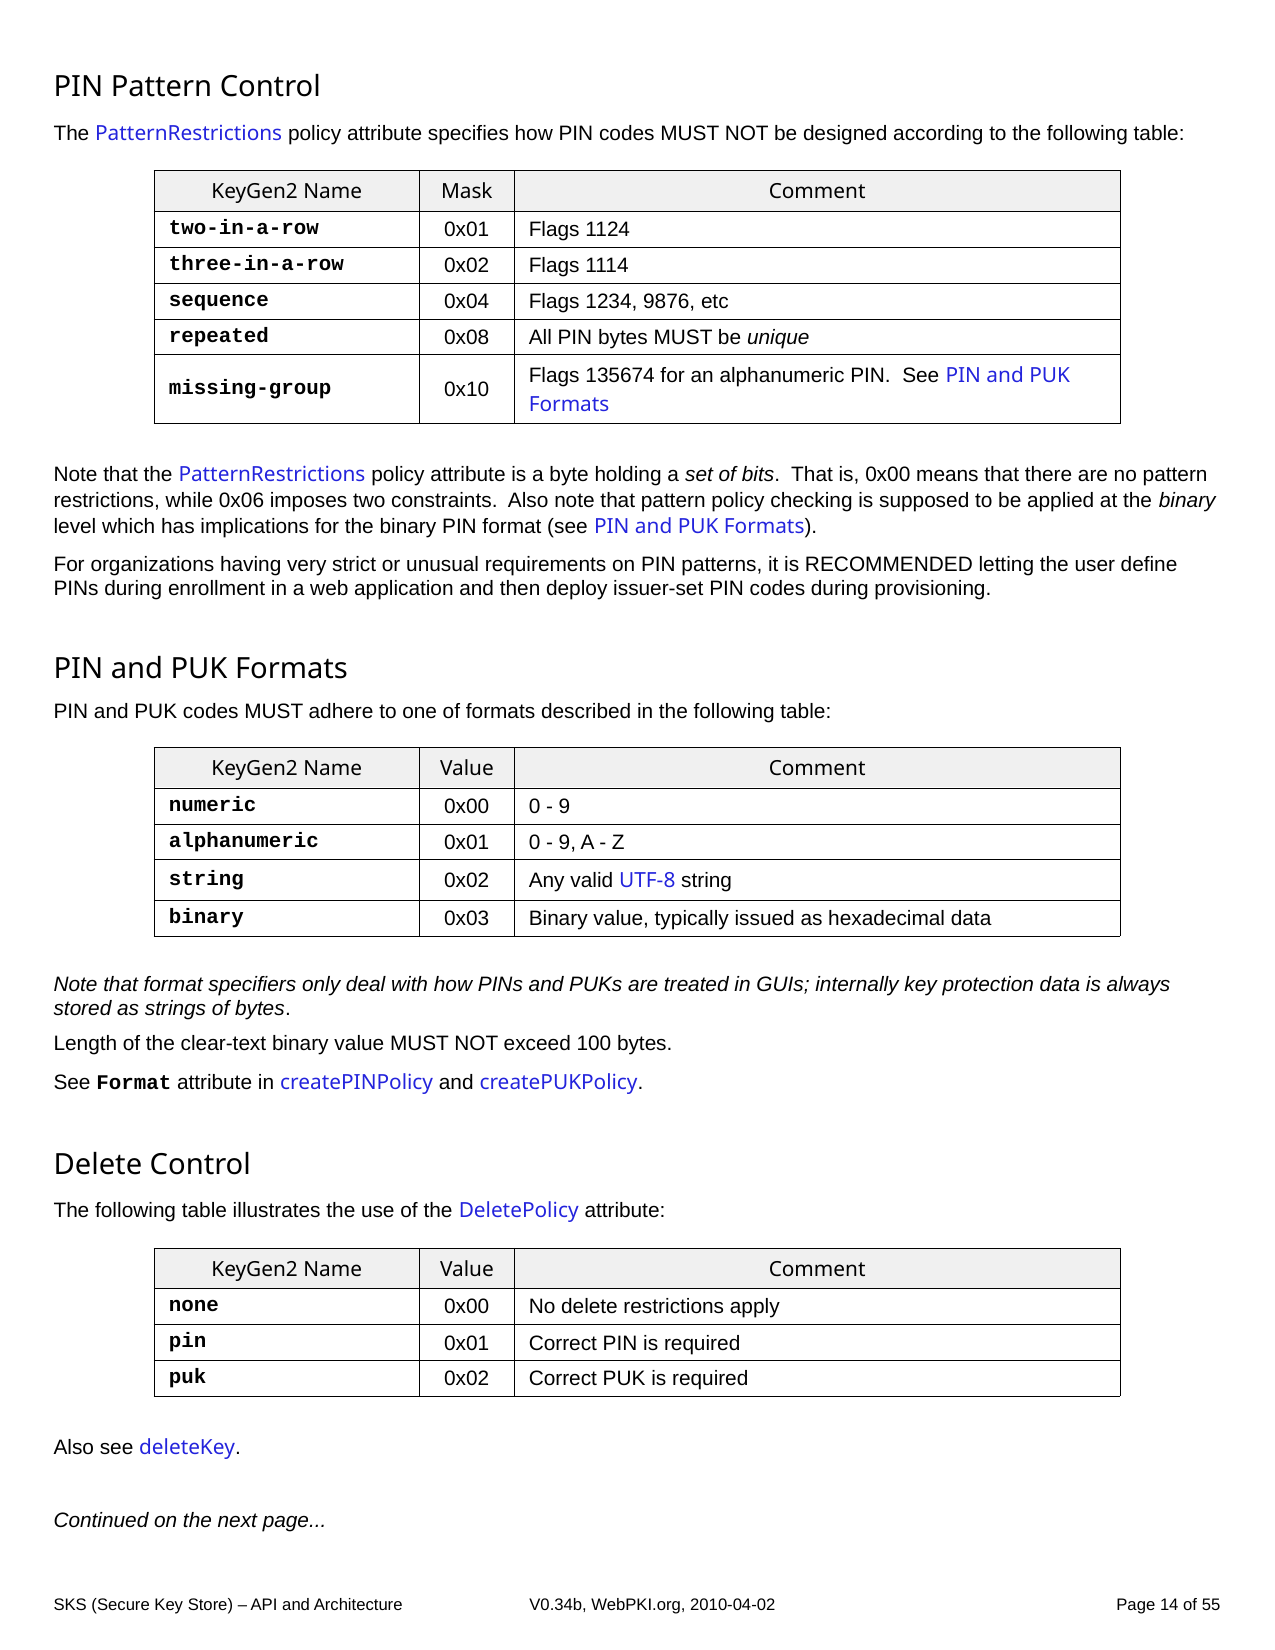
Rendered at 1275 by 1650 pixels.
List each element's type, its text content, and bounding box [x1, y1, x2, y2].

table_header Comment [515, 748, 1120, 787]
table_header Value [420, 1249, 514, 1288]
table_header KeyGen2 Name [155, 171, 419, 211]
table_cell 0 - 9, A - Z [515, 825, 1120, 859]
text The following table illustrates the use of the DeletePolicy attribute: [53, 1196, 1221, 1224]
table_cell 0x02 [420, 248, 514, 282]
text Length of the clear-text binary value MUST NOT exceed 100 bytes. [53, 1031, 1221, 1055]
table_cell Correct PUK is required [515, 1361, 1120, 1396]
table_cell Correct PIN is required [515, 1325, 1120, 1360]
table_cell 0x01 [420, 212, 514, 247]
table_cell Flags 135674 for an alphanumeric PIN. See PIN and PUK Formats [515, 355, 1120, 423]
subtitle Delete Control [53, 1143, 1221, 1183]
table_cell 0x03 [420, 901, 514, 936]
table_cell No delete restrictions apply [515, 1289, 1120, 1324]
text Continued on the next page... [53, 1508, 1221, 1532]
table_cell Flags 1124 [515, 212, 1120, 247]
subtitle PIN Pattern Control [53, 66, 1221, 105]
text For organizations having very strict or unusual requirements on PIN patterns, it is RECOMMENDED letting the user define PINs during enrollment in a web application and then deploy issuer-set PIN codes during provisioning. [53, 552, 1221, 599]
text PIN and PUK codes MUST adhere to one of formats described in the following table: [53, 699, 1221, 747]
table_cell binary [155, 901, 419, 936]
table_cell sequence [155, 284, 419, 318]
table_cell Flags 1234, 9876, etc [515, 284, 1120, 318]
table_cell 0x08 [420, 320, 514, 354]
table_cell two-in-a-row [155, 212, 419, 247]
text Note that format specifiers only deal with how PINs and PUKs are treated in GUIs; internally key protection data is always stored as strings of bytes. [53, 972, 1221, 1019]
table_cell 0x02 [420, 860, 514, 900]
subtitle PIN and PUK Formats [53, 647, 1221, 687]
table_cell Binary value, typically issued as hexadecimal data [515, 901, 1120, 936]
table_cell none [155, 1289, 419, 1324]
table_cell 0x04 [420, 284, 514, 318]
table_header Value [420, 748, 514, 787]
table_cell 0x00 [420, 789, 514, 823]
table_cell 0x02 [420, 1361, 514, 1396]
table_cell missing-group [155, 355, 419, 423]
table_cell three-in-a-row [155, 248, 419, 282]
table_cell 0x10 [420, 355, 514, 423]
table_header KeyGen2 Name [155, 1249, 419, 1288]
table_header Mask [420, 171, 514, 211]
table_cell repeated [155, 320, 419, 354]
table_cell string [155, 860, 419, 900]
table_cell 0 - 9 [515, 789, 1120, 823]
table_header Comment [515, 171, 1120, 211]
table_cell All PIN bytes MUST be unique [515, 320, 1120, 354]
table_cell puk [155, 1361, 419, 1396]
table_cell 0x01 [420, 1325, 514, 1360]
table_cell alphanumeric [155, 825, 419, 859]
table_header KeyGen2 Name [155, 748, 419, 787]
text The PatternRestrictions policy attribute specifies how PIN codes MUST NOT be designed according to the following table: [53, 118, 1221, 170]
table_cell 0x01 [420, 825, 514, 859]
table_cell Any valid UTF-8 string [515, 860, 1120, 900]
table_cell Flags 1114 [515, 248, 1120, 282]
table_cell pin [155, 1325, 419, 1360]
text Note that the PatternRestrictions policy attribute is a byte holding a set of bits. That is, 0x00 means that there are no pattern restrictions, while 0x06 imposes two constraints. Also note that pattern policy checking is supposed to be applied at the binary level which has implications for the binary PIN format (see PIN and PUK Formats). [53, 459, 1221, 540]
table_header Comment [515, 1249, 1120, 1288]
text See Format attribute in createPINPolicy and createPUKPolicy. [53, 1067, 1221, 1096]
table_cell 0x00 [420, 1289, 514, 1324]
text Also see deleteKey. [53, 1432, 1221, 1460]
table_cell numeric [155, 789, 419, 823]
